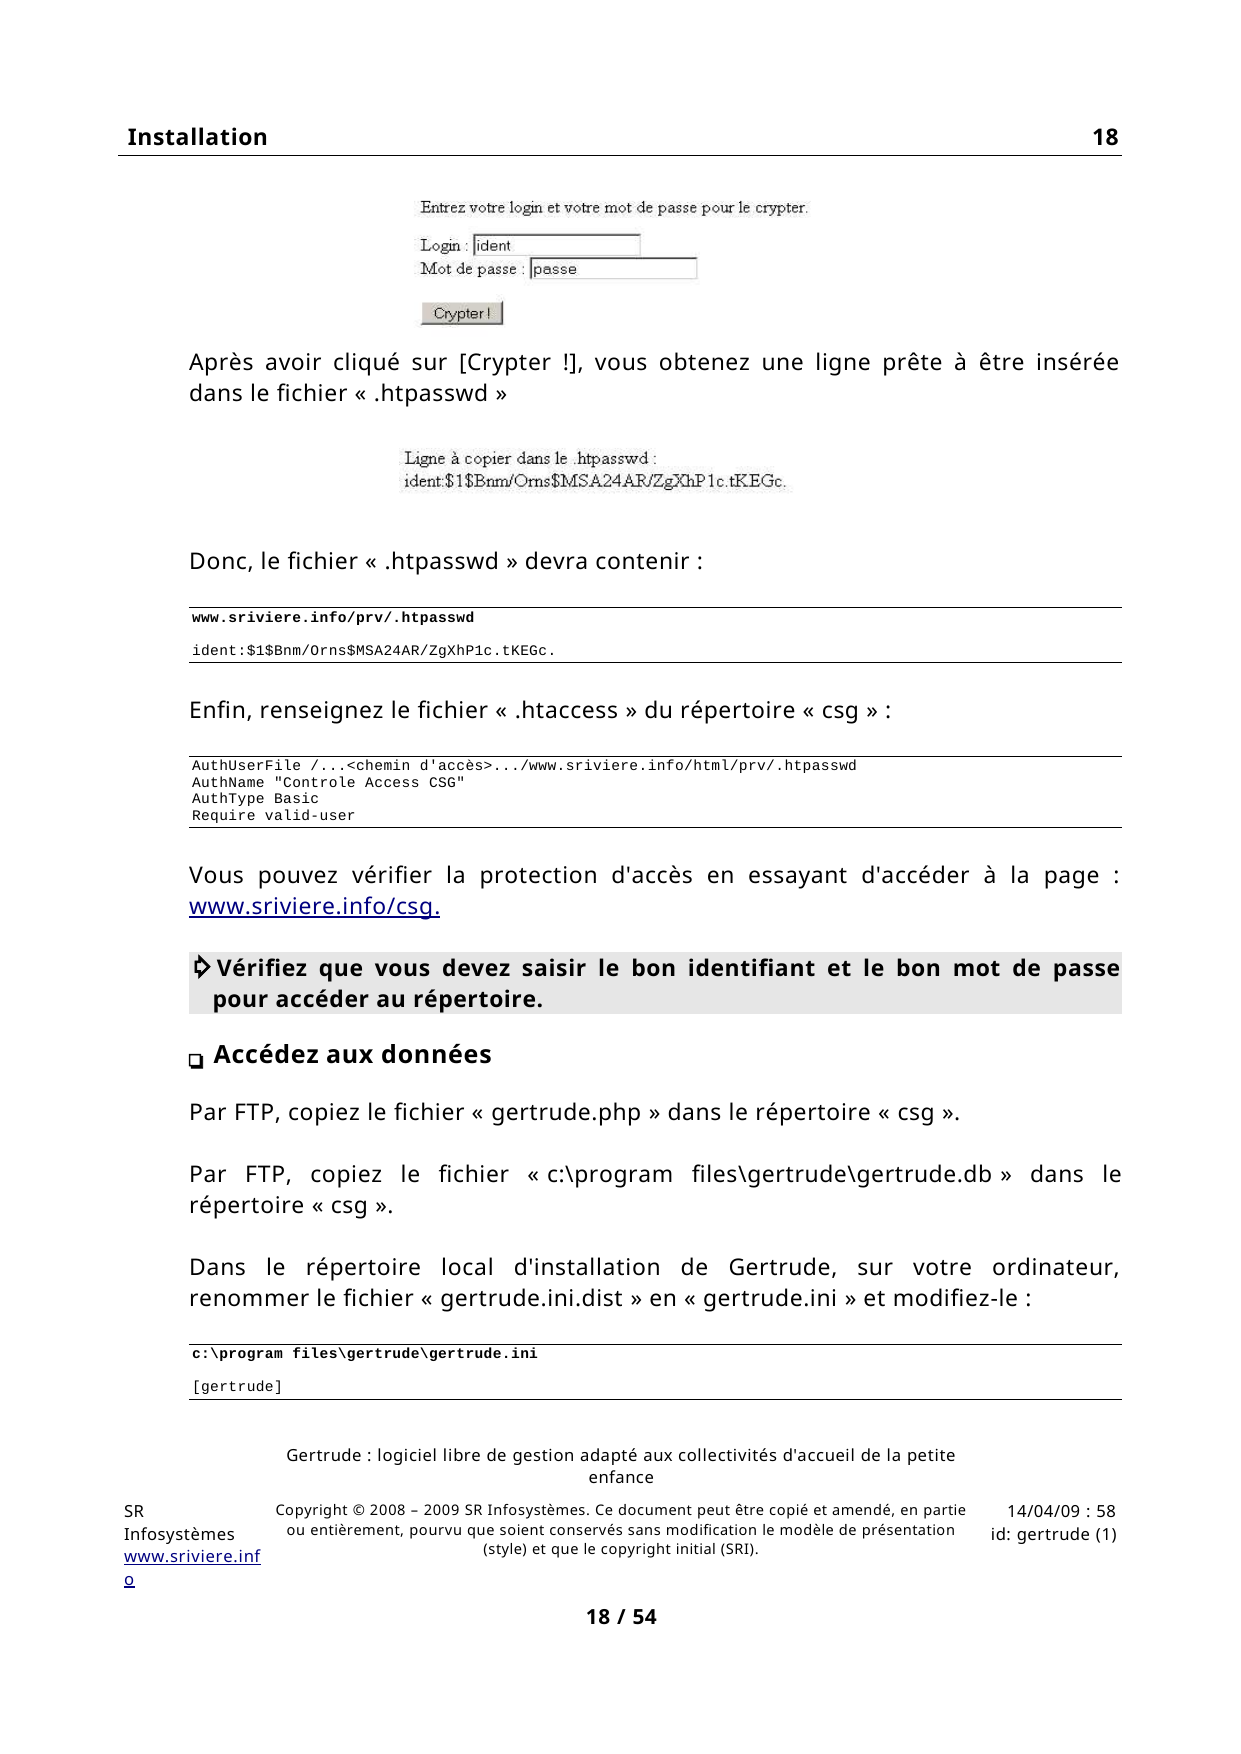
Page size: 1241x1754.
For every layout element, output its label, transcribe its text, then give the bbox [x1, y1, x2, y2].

text Dans le répertoire local d'installation de Gertrude, sur votre ordinateur, renommer le fichier « gertrude.ini.dist » en « gertrude.ini » et modifiez-le : [189, 1251, 1122, 1313]
text Par FTP, copiez le fichier « c:\program files\gertrude\gertrude.db » dans le répertoire « csg ». [189, 1158, 1122, 1220]
picture [399, 439, 842, 514]
list AuthUserFile /...<chemin d'accès>.../www.sriviere.info/html/prv/.htpasswd [189, 757, 1122, 772]
text Enfin, renseignez le fichier « .htaccess » du répertoire « csg » : [189, 693, 1122, 724]
text Donc, le fichier « .htpasswd » devra contenir : [189, 545, 1122, 576]
list ident:$1$Bnm/Orns$MSA24AR/ZgXhP1c.tKEGc. [189, 640, 1122, 662]
list AuthType Basic [189, 788, 1122, 805]
text Vous pouvez vérifier la protection d'accès en essayant d'accéder à la page : www.sriviere.info/csg. [189, 858, 1122, 921]
list Vérifiez que vous devez saisir le bon identifiant et le bon mot de passe pour accéder au répertoire. [189, 952, 1122, 1014]
text Par FTP, copiez le fichier « gertrude.php » dans le répertoire « csg ». [189, 1096, 1122, 1127]
subtitle Accédez aux données [189, 1037, 1122, 1084]
list c:\program files\gertrude\gertrude.ini [gertrude] [189, 1345, 1122, 1399]
list Require valid-user [189, 805, 1122, 827]
list AuthName "Controle Access CSG" [189, 772, 1122, 788]
text Après avoir cliqué sur [Crypter !], vous obtenez une ligne prête à être insérée dans le fichier « .htpasswd » [189, 347, 1122, 408]
picture [413, 184, 827, 347]
list www.sriviere.info/prv/.htpasswd [189, 608, 1122, 640]
